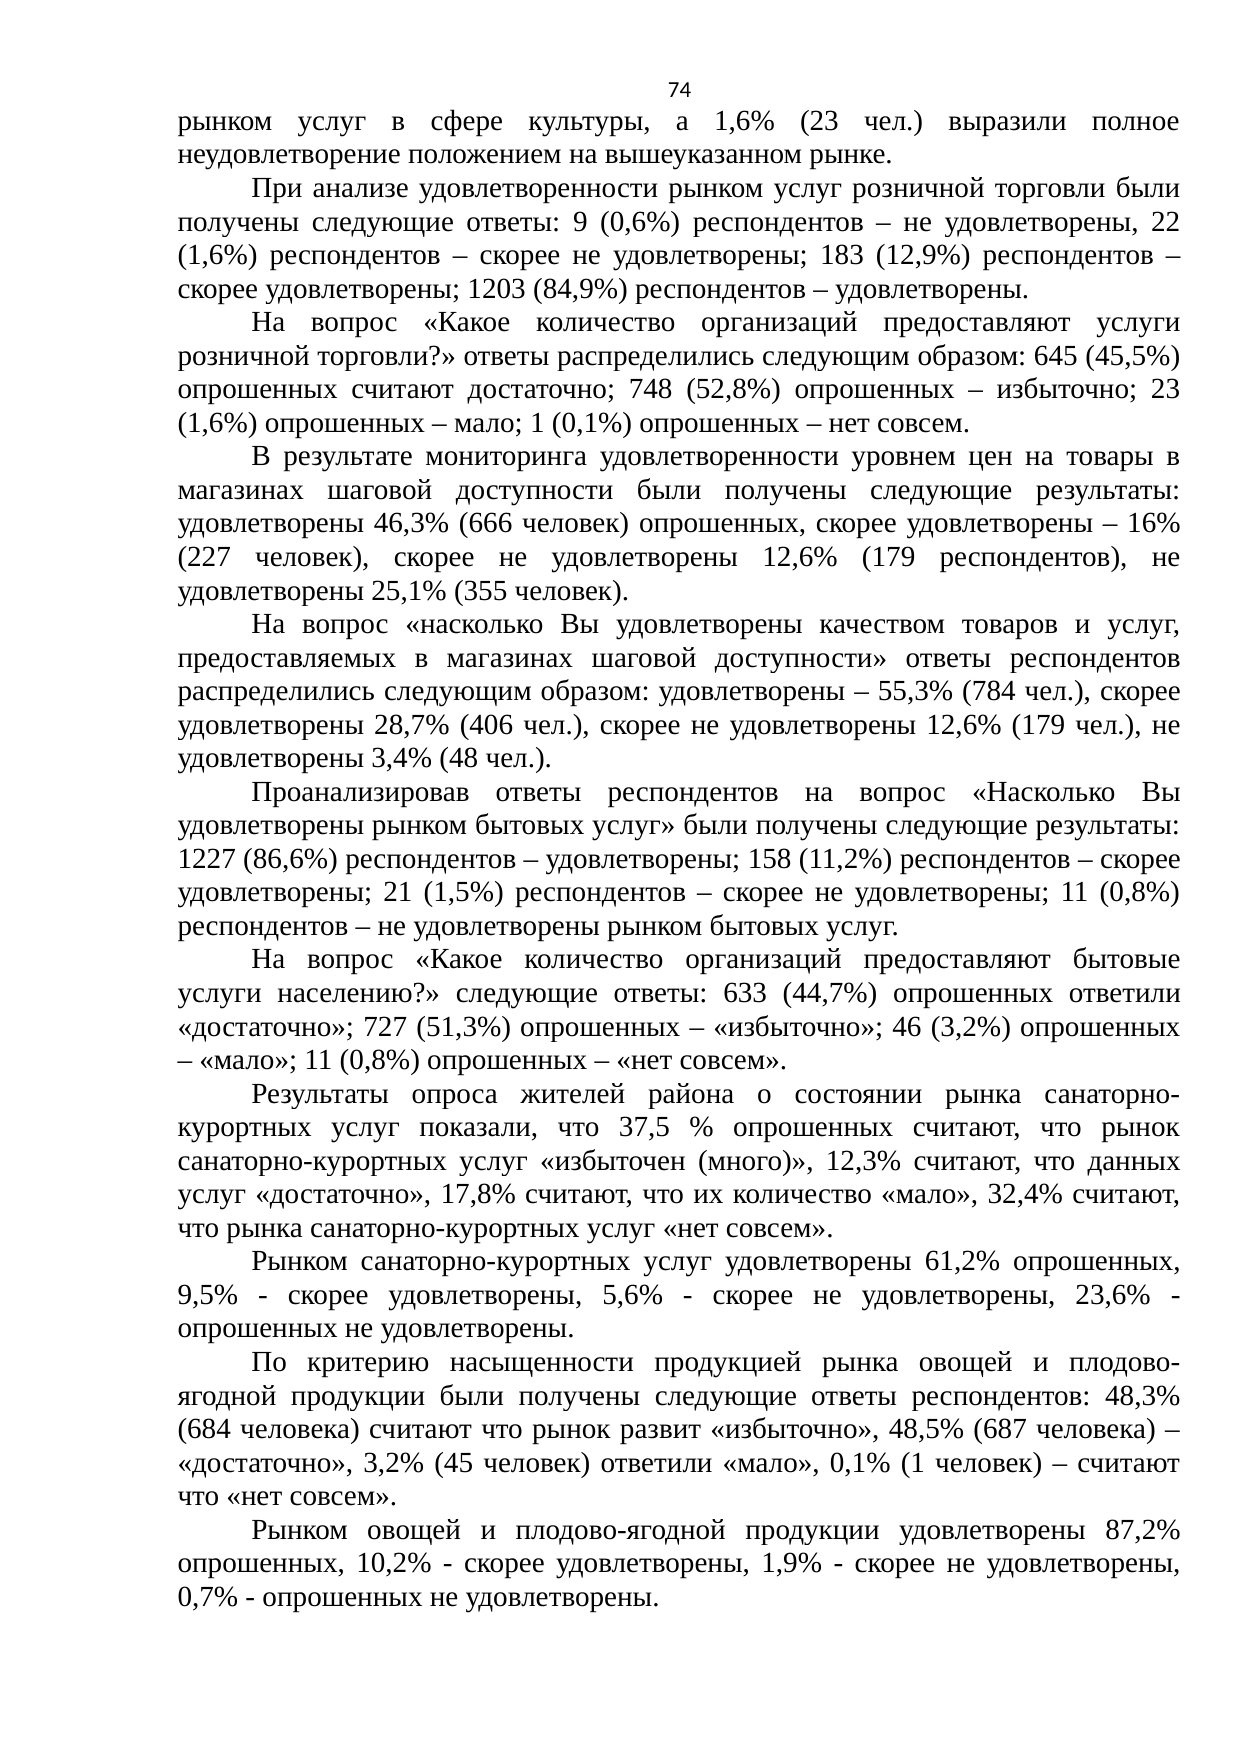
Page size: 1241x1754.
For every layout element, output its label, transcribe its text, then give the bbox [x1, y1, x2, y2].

text На вопрос «Какое количество организаций предоставляют бытовые услуги населению?» следующие ответы: 633 (44,7%) опрошенных ответили «достаточно»; 727 (51,3%) опрошенных – «избыточно»; 46 (3,2%) опрошенных – «мало»; 11 (0,8%) опрошенных – «нет совсем». [177, 942, 1181, 1076]
text На вопрос «насколько Вы удовлетворены качеством товаров и услуг, предоставляемых в магазинах шаговой доступности» ответы респондентов распределились следующим образом: удовлетворены – 55,3% (784 чел.), скорее удовлетворены 28,7% (406 чел.), скорее не удовлетворены 12,6% (179 чел.), не удовлетворены 3,4% (48 чел.). [177, 606, 1181, 774]
text Проанализировав ответы респондентов на вопрос «Насколько Вы удовлетворены рынком бытовых услуг» были получены следующие результаты: 1227 (86,6%) респондентов – удовлетворены; 158 (11,2%) респондентов – скорее удовлетворены; 21 (1,5%) респондентов – скорее не удовлетворены; 11 (0,8%) респондентов – не удовлетворены рынком бытовых услуг. [177, 774, 1181, 942]
text Рынком овощей и плодово-ягодной продукции удовлетворены 87,2% опрошенных, 10,2% - скорее удовлетворены, 1,9% - скорее не удовлетворены, 0,7% - опрошенных не удовлетворены. [177, 1512, 1181, 1612]
text Рынком санаторно-курортных услуг удовлетворены 61,2% опрошенных, 9,5% - скорее удовлетворены, 5,6% - скорее не удовлетворены, 23,6% - опрошенных не удовлетворены. [177, 1243, 1181, 1344]
text Результаты опроса жителей района о состоянии рынка санаторно-курортных услуг показали, что 37,5 % опрошенных считают, что рынок санаторно-курортных услуг «избыточен (много)», 12,3% считают, что данных услуг «достаточно», 17,8% считают, что их количество «мало», 32,4% считают, что рынка санаторно-курортных услуг «нет совсем». [177, 1076, 1181, 1243]
text При анализе удовлетворенности рынком услуг розничной торговли были получены следующие ответы: 9 (0,6%) респондентов – не удовлетворены, 22 (1,6%) респондентов – скорее не удовлетворены; 183 (12,9%) респондентов – скорее удовлетворены; 1203 (84,9%) респондентов – удовлетворены. [177, 170, 1181, 304]
text В результате мониторинга удовлетворенности уровнем цен на товары в магазинах шаговой доступности были получены следующие результаты: удовлетворены 46,3% (666 человек) опрошенных, скорее удовлетворены – 16% (227 человек), скорее не удовлетворены 12,6% (179 респондентов), не удовлетворены 25,1% (355 человек). [177, 438, 1181, 606]
text На вопрос «Какое количество организаций предоставляют услуги розничной торговли?» ответы распределились следующим образом: 645 (45,5%) опрошенных считают достаточно; 748 (52,8%) опрошенных – избыточно; 23 (1,6%) опрошенных – мало; 1 (0,1%) опрошенных – нет совсем. [177, 304, 1181, 438]
text рынком услуг в сфере культуры, а 1,6% (23 чел.) выразили полное неудовлетворение положением на вышеуказанном рынке. [177, 103, 1181, 170]
text По критерию насыщенности продукцией рынка овощей и плодово-ягодной продукции были получены следующие ответы респондентов: 48,3% (684 человека) считают что рынок развит «избыточно», 48,5% (687 человека) – «достаточно», 3,2% (45 человек) ответили «мало», 0,1% (1 человек) – считают что «нет совсем». [177, 1344, 1181, 1512]
